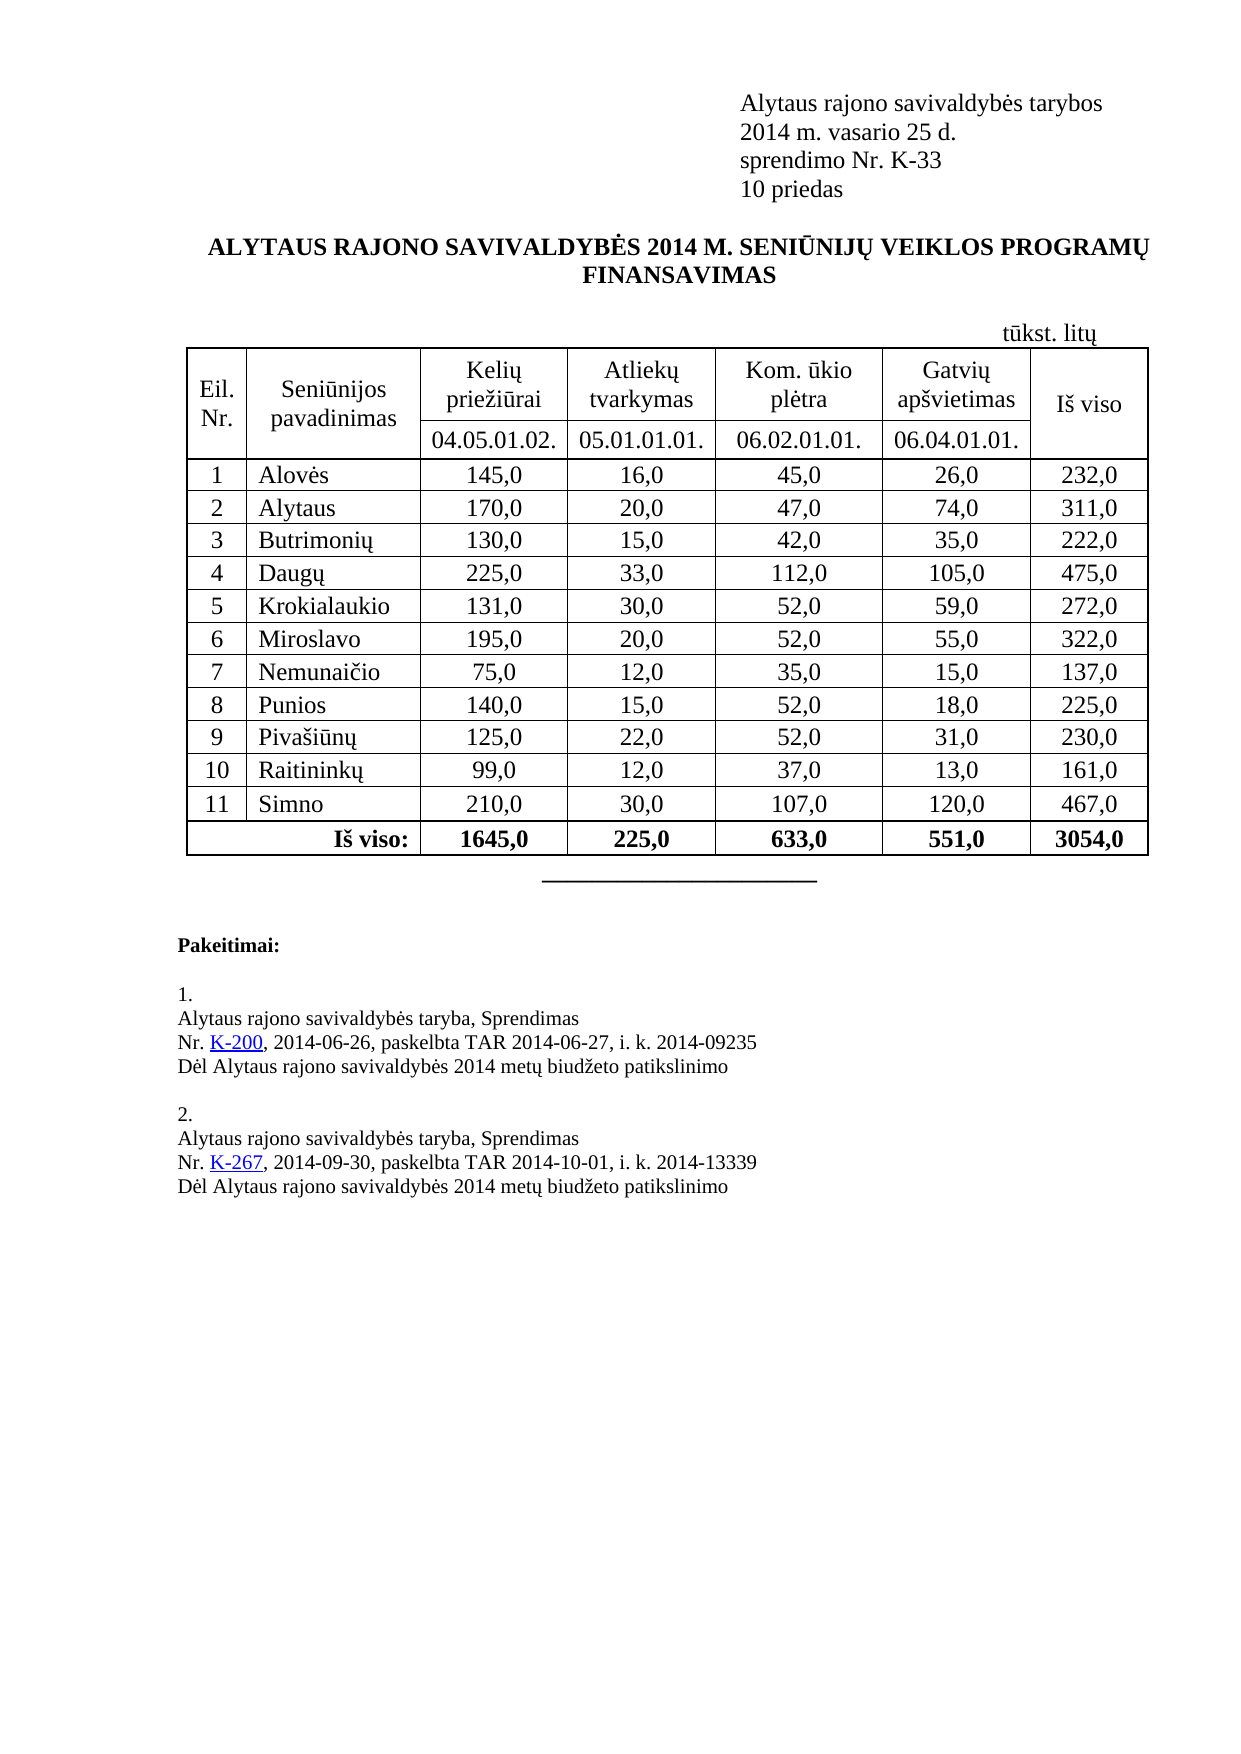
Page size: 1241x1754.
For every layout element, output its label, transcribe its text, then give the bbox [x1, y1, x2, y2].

table_cell 195,0 [421, 623, 567, 654]
table_cell 161,0 [1031, 754, 1147, 786]
table_cell 6 [188, 623, 246, 654]
table_cell 8 [188, 688, 246, 720]
table_cell 47,0 [716, 491, 882, 523]
table_cell 45,0 [716, 460, 882, 490]
table_cell 55,0 [883, 623, 1030, 654]
table_cell 225,0 [1031, 688, 1147, 720]
table_cell 1645,0 [421, 822, 567, 854]
text Dėl Alytaus rajono savivaldybės 2014 metų biudžeto patikslinimo [177, 1054, 1181, 1078]
table_cell 26,0 [883, 460, 1030, 490]
table_cell 232,0 [1031, 460, 1147, 490]
table_cell 3 [188, 524, 246, 556]
table_cell 230,0 [1031, 721, 1147, 753]
table_cell 7 [188, 655, 246, 687]
table_cell Alytaus [247, 491, 420, 523]
table_cell 13,0 [883, 754, 1030, 786]
table_cell 140,0 [421, 688, 567, 720]
table_cell 633,0 [716, 822, 882, 854]
table_cell 130,0 [421, 524, 567, 556]
table_cell 74,0 [883, 491, 1030, 523]
table_cell Nemunaičio [247, 655, 420, 687]
table_cell 170,0 [421, 491, 567, 523]
table_cell 11 [188, 787, 246, 820]
table_cell Pivašiūnų [247, 721, 420, 753]
table_cell 12,0 [568, 655, 715, 687]
text Alytaus rajono savivaldybės taryba, Sprendimas [177, 1126, 1181, 1150]
table_cell 272,0 [1031, 590, 1147, 622]
table_cell 322,0 [1031, 623, 1147, 654]
table_cell 59,0 [883, 590, 1030, 622]
table_cell 06.02.01.01. [716, 421, 882, 457]
table_cell 37,0 [716, 754, 882, 786]
table_cell 15,0 [568, 688, 715, 720]
table_header Seniūnijos pavadinimas [247, 349, 420, 457]
table_cell 551,0 [883, 822, 1030, 854]
table_cell 52,0 [716, 721, 882, 753]
table_cell Daugų [247, 557, 420, 589]
table_header Kelių priežiūrai [421, 349, 567, 420]
table_cell 1 [188, 460, 246, 490]
table_cell 10 [188, 754, 246, 786]
table_cell 52,0 [716, 590, 882, 622]
table_cell 99,0 [421, 754, 567, 786]
text ALYTAUS RAJONO SAVIVALDYBĖS 2014 M. SENIŪNIJŲ VEIKLOS PROGRAMŲ FINANSAVIMAS [177, 232, 1181, 289]
table_cell 210,0 [421, 787, 567, 820]
table_cell 475,0 [1031, 557, 1147, 589]
table_cell 222,0 [1031, 524, 1147, 556]
text 10 priedas [177, 174, 1181, 203]
table_cell 225,0 [568, 822, 715, 854]
table_cell 30,0 [568, 590, 715, 622]
table_cell 107,0 [716, 787, 882, 820]
text tūkst. litų [177, 318, 1181, 347]
table_cell 15,0 [883, 655, 1030, 687]
table_cell 31,0 [883, 721, 1030, 753]
table_cell 30,0 [568, 787, 715, 820]
table_cell 9 [188, 721, 246, 753]
table_cell 131,0 [421, 590, 567, 622]
text Nr. K-200, 2014-06-26, paskelbta TAR 2014-06-27, i. k. 2014-09235 [177, 1029, 1181, 1054]
table_cell 12,0 [568, 754, 715, 786]
table_cell Simno [247, 787, 420, 820]
table_cell 52,0 [716, 623, 882, 654]
text Alytaus rajono savivaldybės tarybos [177, 88, 1181, 117]
table_cell Alovės [247, 460, 420, 490]
table_cell 2 [188, 491, 246, 523]
table_cell 22,0 [568, 721, 715, 753]
table_header Gatvių apšvietimas [883, 349, 1030, 420]
table_cell 18,0 [883, 688, 1030, 720]
table_cell 15,0 [568, 524, 715, 556]
table_cell 125,0 [421, 721, 567, 753]
table_cell 311,0 [1031, 491, 1147, 523]
table_cell 16,0 [568, 460, 715, 490]
table_cell 35,0 [883, 524, 1030, 556]
table_cell Krokialaukio [247, 590, 420, 622]
text Pakeitimai: [177, 933, 1181, 957]
table_cell 5 [188, 590, 246, 622]
table_cell 52,0 [716, 688, 882, 720]
table_cell Punios [247, 688, 420, 720]
table_header Atliekų tvarkymas [568, 349, 715, 420]
text 2014 m. vasario 25 d. [177, 117, 1181, 145]
table_cell 33,0 [568, 557, 715, 589]
table_cell 42,0 [716, 524, 882, 556]
table_cell Iš viso: [188, 822, 420, 854]
text Nr. K-267, 2014-09-30, paskelbta TAR 2014-10-01, i. k. 2014-13339 [177, 1150, 1181, 1174]
text ______________________ [177, 856, 1181, 885]
table_cell 4 [188, 557, 246, 589]
table_cell 145,0 [421, 460, 567, 490]
text 1. [177, 981, 1181, 1006]
table_header Iš viso [1031, 349, 1147, 457]
text Alytaus rajono savivaldybės taryba, Sprendimas [177, 1006, 1181, 1029]
table_cell Butrimonių [247, 524, 420, 556]
table_header Eil. Nr. [188, 349, 246, 457]
table_cell 35,0 [716, 655, 882, 687]
table_cell 112,0 [716, 557, 882, 589]
table_cell 06.04.01.01. [883, 421, 1030, 457]
table_header Kom. ūkio plėtra [716, 349, 882, 420]
table_cell 3054,0 [1031, 822, 1147, 854]
text sprendimo Nr. K-33 [177, 145, 1181, 174]
table_cell 04.05.01.02. [421, 421, 567, 457]
table_cell 20,0 [568, 623, 715, 654]
text 2. [177, 1102, 1181, 1126]
table_cell Raitininkų [247, 754, 420, 786]
table_cell 120,0 [883, 787, 1030, 820]
text Dėl Alytaus rajono savivaldybės 2014 metų biudžeto patikslinimo [177, 1174, 1181, 1198]
table_cell 225,0 [421, 557, 567, 589]
table_cell 20,0 [568, 491, 715, 523]
table_cell 137,0 [1031, 655, 1147, 687]
table_cell Miroslavo [247, 623, 420, 654]
table_cell 05.01.01.01. [568, 421, 715, 457]
table_cell 467,0 [1031, 787, 1147, 820]
table_cell 75,0 [421, 655, 567, 687]
table_cell 105,0 [883, 557, 1030, 589]
